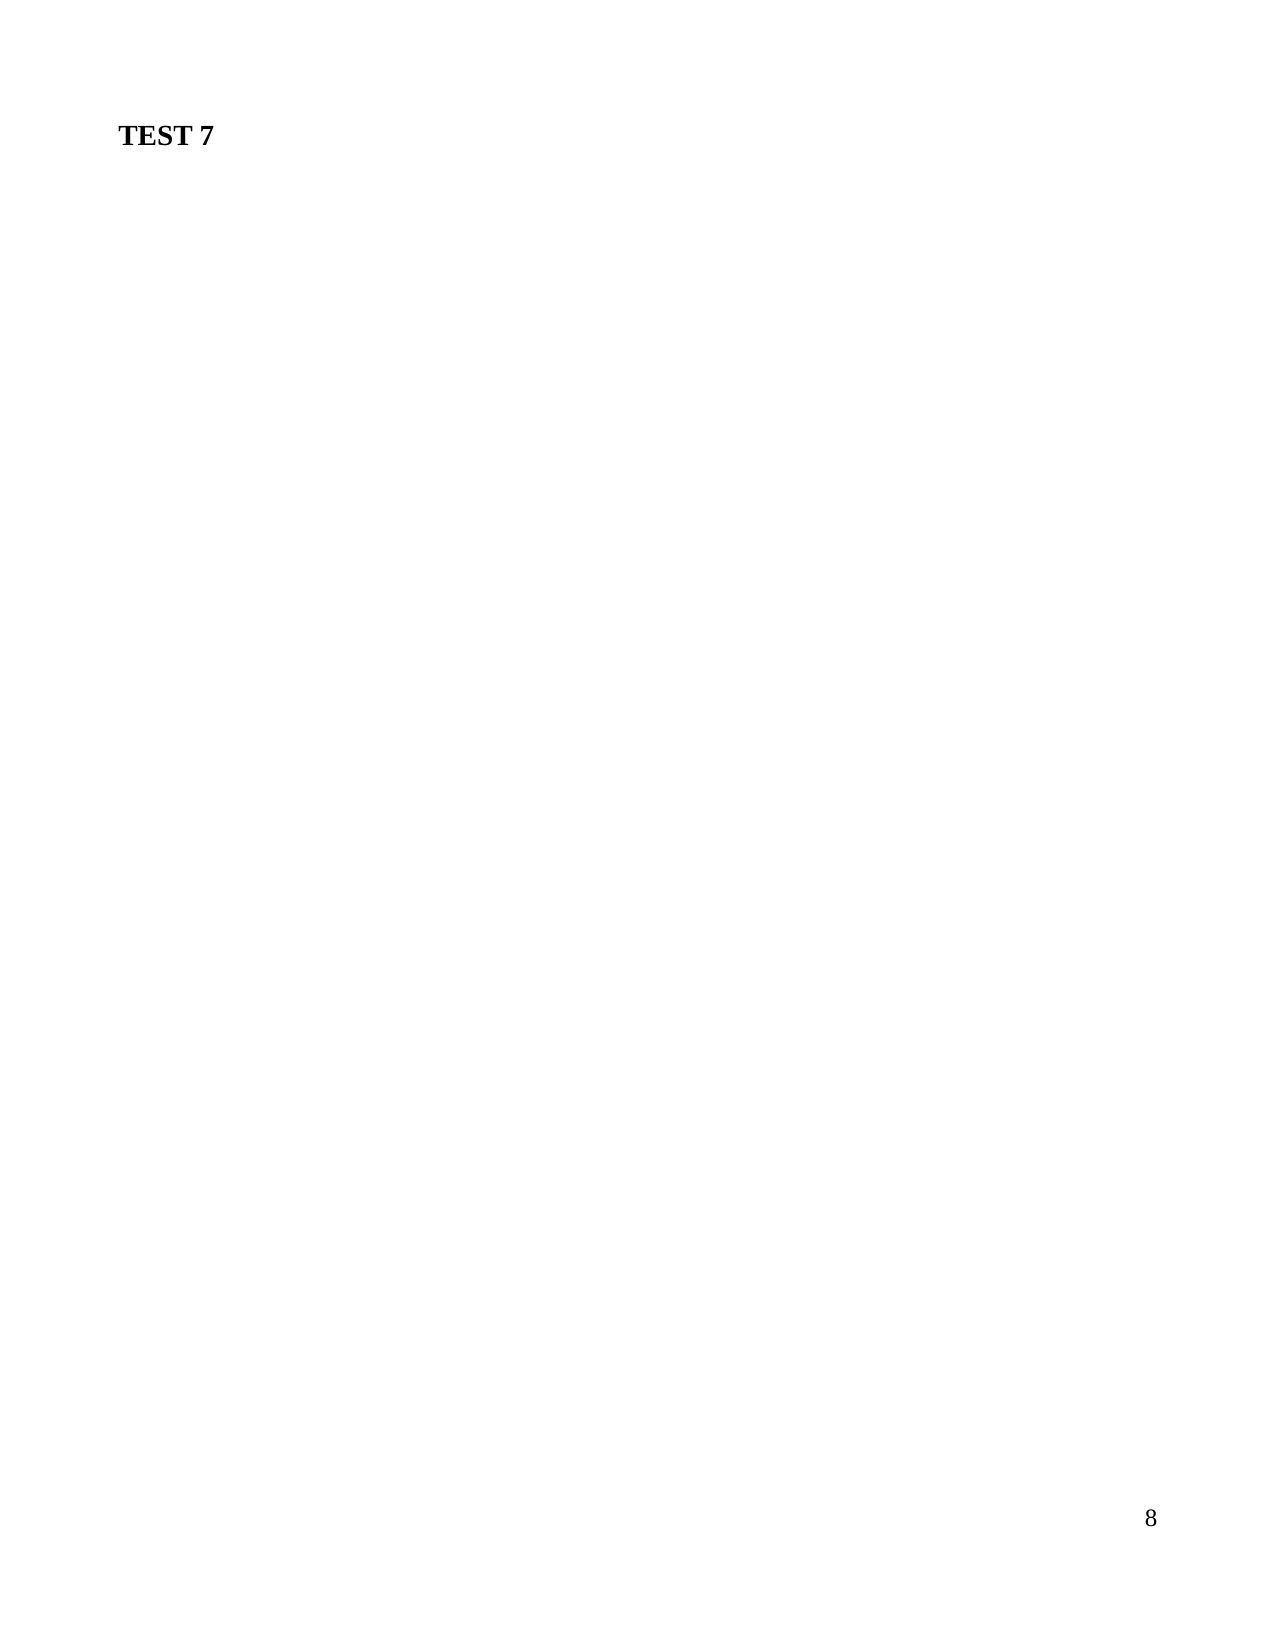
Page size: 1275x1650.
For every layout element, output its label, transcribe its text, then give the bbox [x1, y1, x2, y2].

text TEST 7 [118, 118, 1157, 152]
